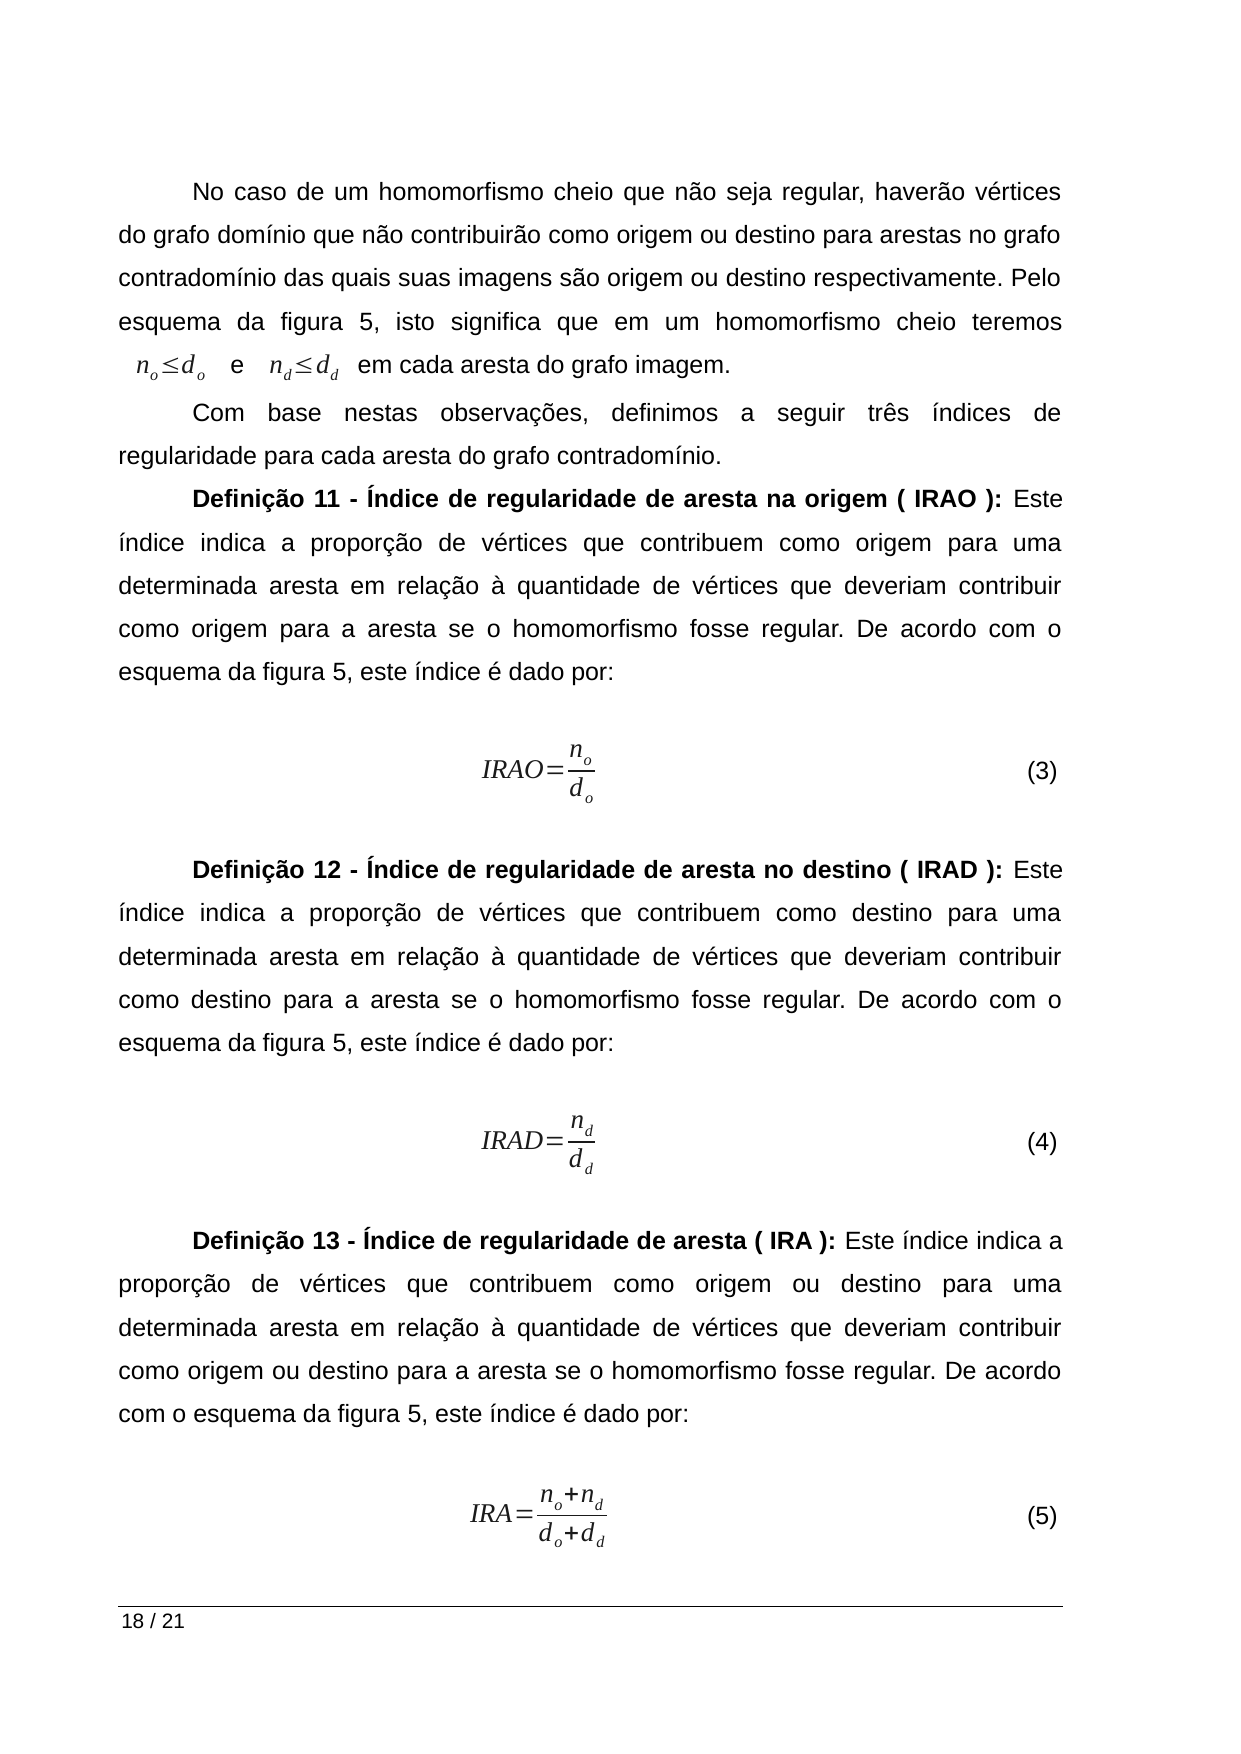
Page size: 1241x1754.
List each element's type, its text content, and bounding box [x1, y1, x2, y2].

table_header (3) [958, 729, 1063, 812]
table_header [118, 729, 958, 812]
text No caso de um homomorfismo cheio que não seja regular, haverão vértices do grafo domínio que não contribuirão como origem ou destino para arestas no grafo contradomínio das quais suas imagens são origem ou destino respectivamente. Pelo esquema da figura 5, isto significa que em um homomorfismo cheio teremos e em cada aresta do grafo imagem. [118, 177, 1063, 384]
table_header [118, 1100, 958, 1183]
text Definição 13 - Índice de regularidade de aresta ( IRA ): Este índice indica a proporção de vértices que contribuem como origem ou destino para uma determinada aresta em relação à quantidade de vértices que deveriam contribuir como origem ou destino para a aresta se o homomorfismo fosse regular. De acordo com o esquema da figura 5, este índice é dado por: [118, 1226, 1063, 1427]
text Definição 12 - Índice de regularidade de aresta no destino ( IRAD ): Este índice indica a proporção de vértices que contribuem como destino para uma determinada aresta em relação à quantidade de vértices que deveriam contribuir como destino para a aresta se o homomorfismo fosse regular. De acordo com o esquema da figura 5, este índice é dado por: [118, 855, 1063, 1057]
table_header (5) [958, 1471, 1063, 1560]
table_header (4) [958, 1100, 1063, 1183]
text Definição 11 - Índice de regularidade de aresta na origem ( IRAO ): Este índice indica a proporção de vértices que contribuem como origem para uma determinada aresta em relação à quantidade de vértices que deveriam contribuir como origem para a aresta se o homomorfismo fosse regular. De acordo com o esquema da figura 5, este índice é dado por: [118, 484, 1063, 686]
text Com base nestas observações, definimos a seguir três índices de regularidade para cada aresta do grafo contradomínio. [118, 398, 1063, 470]
table_header [118, 1471, 958, 1560]
